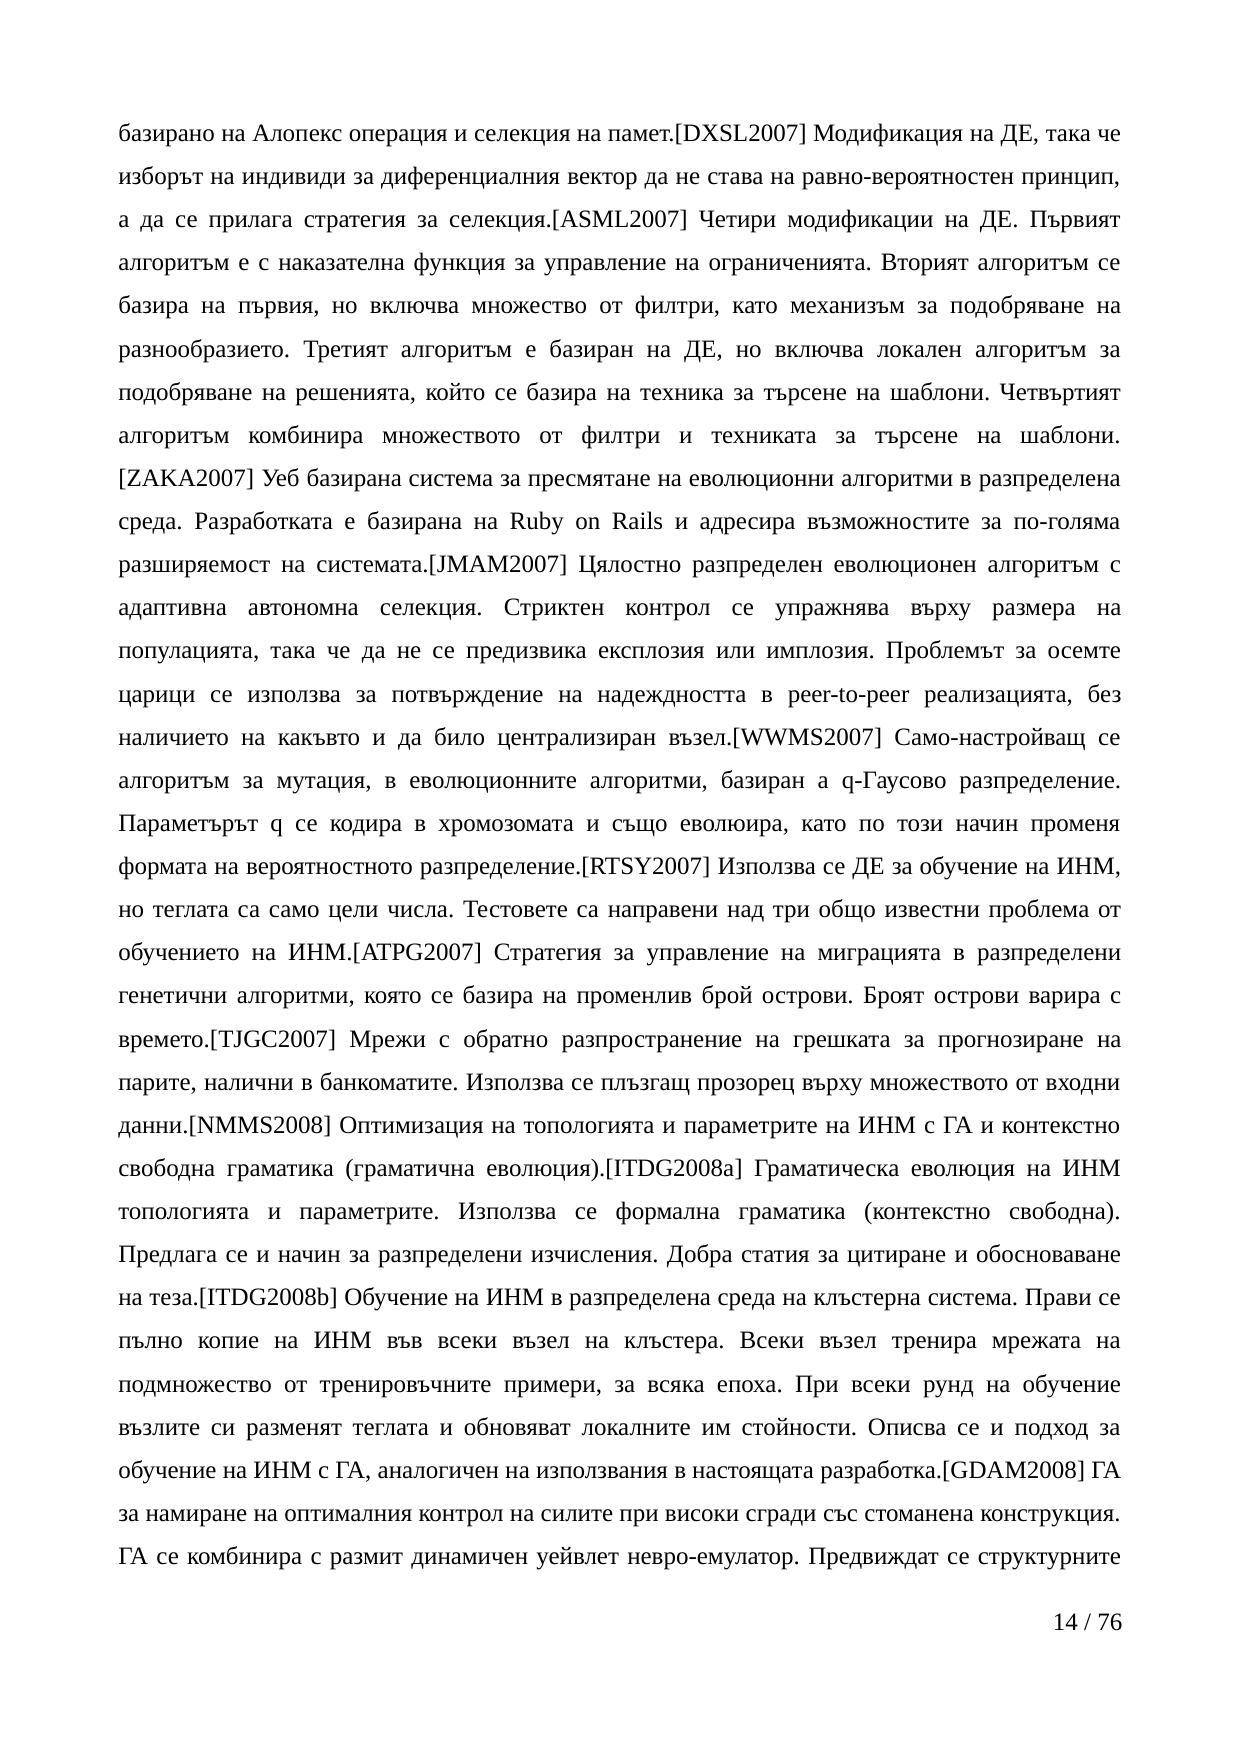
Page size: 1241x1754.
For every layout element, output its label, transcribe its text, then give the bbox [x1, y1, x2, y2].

text базирано на Алопекс операция и селекция на памет.[DXSL2007] Модификация на ДЕ, така че изборът на индивиди за диференциалния вектор да не става на равно-вероятностен принцип, а да се прилага стратегия за селекция.[ASML2007] Четири модификации на ДЕ. Първият алгоритъм е с наказателна функция за управление на ограниченията. Вторият алгоритъм се базира на първия, но включва множество от филтри, като механизъм за подобряване на разнообразието. Третият алгоритъм е базиран на ДЕ, но включва локален алгоритъм за подобряване на решенията, който се базира на техника за търсене на шаблони. Четвъртият алгоритъм комбинира множеството от филтри и техниката за търсене на шаблони.[ZAKA2007] Уеб базирана система за пресмятане на еволюционни алгоритми в разпределена среда. Разработката е базирана на Ruby on Rails и адресира възможностите за по-голяма разширяемост на системата.[JMAM2007] Цялостно разпределен еволюционен алгоритъм с адаптивна автономна селекция. Стриктен контрол се упражнява върху размера на популацията, така че да не се предизвика експлозия или имплозия. Проблемът за осемте царици се използва за потвърждение на надеждността в peer-to-peer реализацията, без наличието на какъвто и да било централизиран възел.[WWMS2007] Само-настройващ се алгоритъм за мутация, в еволюционните алгоритми, базиран а q-Гаусово разпределение. Параметърът q се кодира в хромозомата и също еволюира, като по този начин променя формата на вероятностното разпределение.[RTSY2007] Използва се ДЕ за обучение на ИНМ, но теглата са само цели числа. Тестовете са направени над три общо известни проблема от обучението на ИНМ.[ATPG2007] Стратегия за управление на миграцията в разпределени генетични алгоритми, която се базира на променлив брой острови. Броят острови варира с времето.[TJGC2007] Мрежи с обратно разпространение на грешката за прогнозиране на парите, налични в банкоматите. Използва се плъзгащ прозорец върху множеството от входни данни.[NMMS2008] Оптимизация на топологията и параметрите на ИНМ с ГА и контекстно свободна граматика (граматична еволюция).[ITDG2008a] Граматическа еволюция на ИНМ топологията и параметрите. Използва се формална граматика (контекстно свободна). Предлага се и начин за разпределени изчисления. Добра статия за цитиране и обосноваване на теза.[ITDG2008b] Обучение на ИНМ в разпределена среда на клъстерна система. Прави се пълно копие на ИНМ във всеки възел на клъстера. Всеки възел тренира мрежата на подмножество от тренировъчните примери, за всяка епоха. При всеки рунд на обучение възлите си разменят теглата и обновяват локалните им стойности. Описва се и подход за обучение на ИНМ с ГА, аналогичен на използвания в настоящата разработка.[GDAM2008] ГА за намиране на оптималния контрол на силите при високи сгради със стоманена конструкция. ГА се комбинира с размит динамичен уейвлет невро-емулатор. Предвиждат се структурните [118, 118, 1122, 1570]
